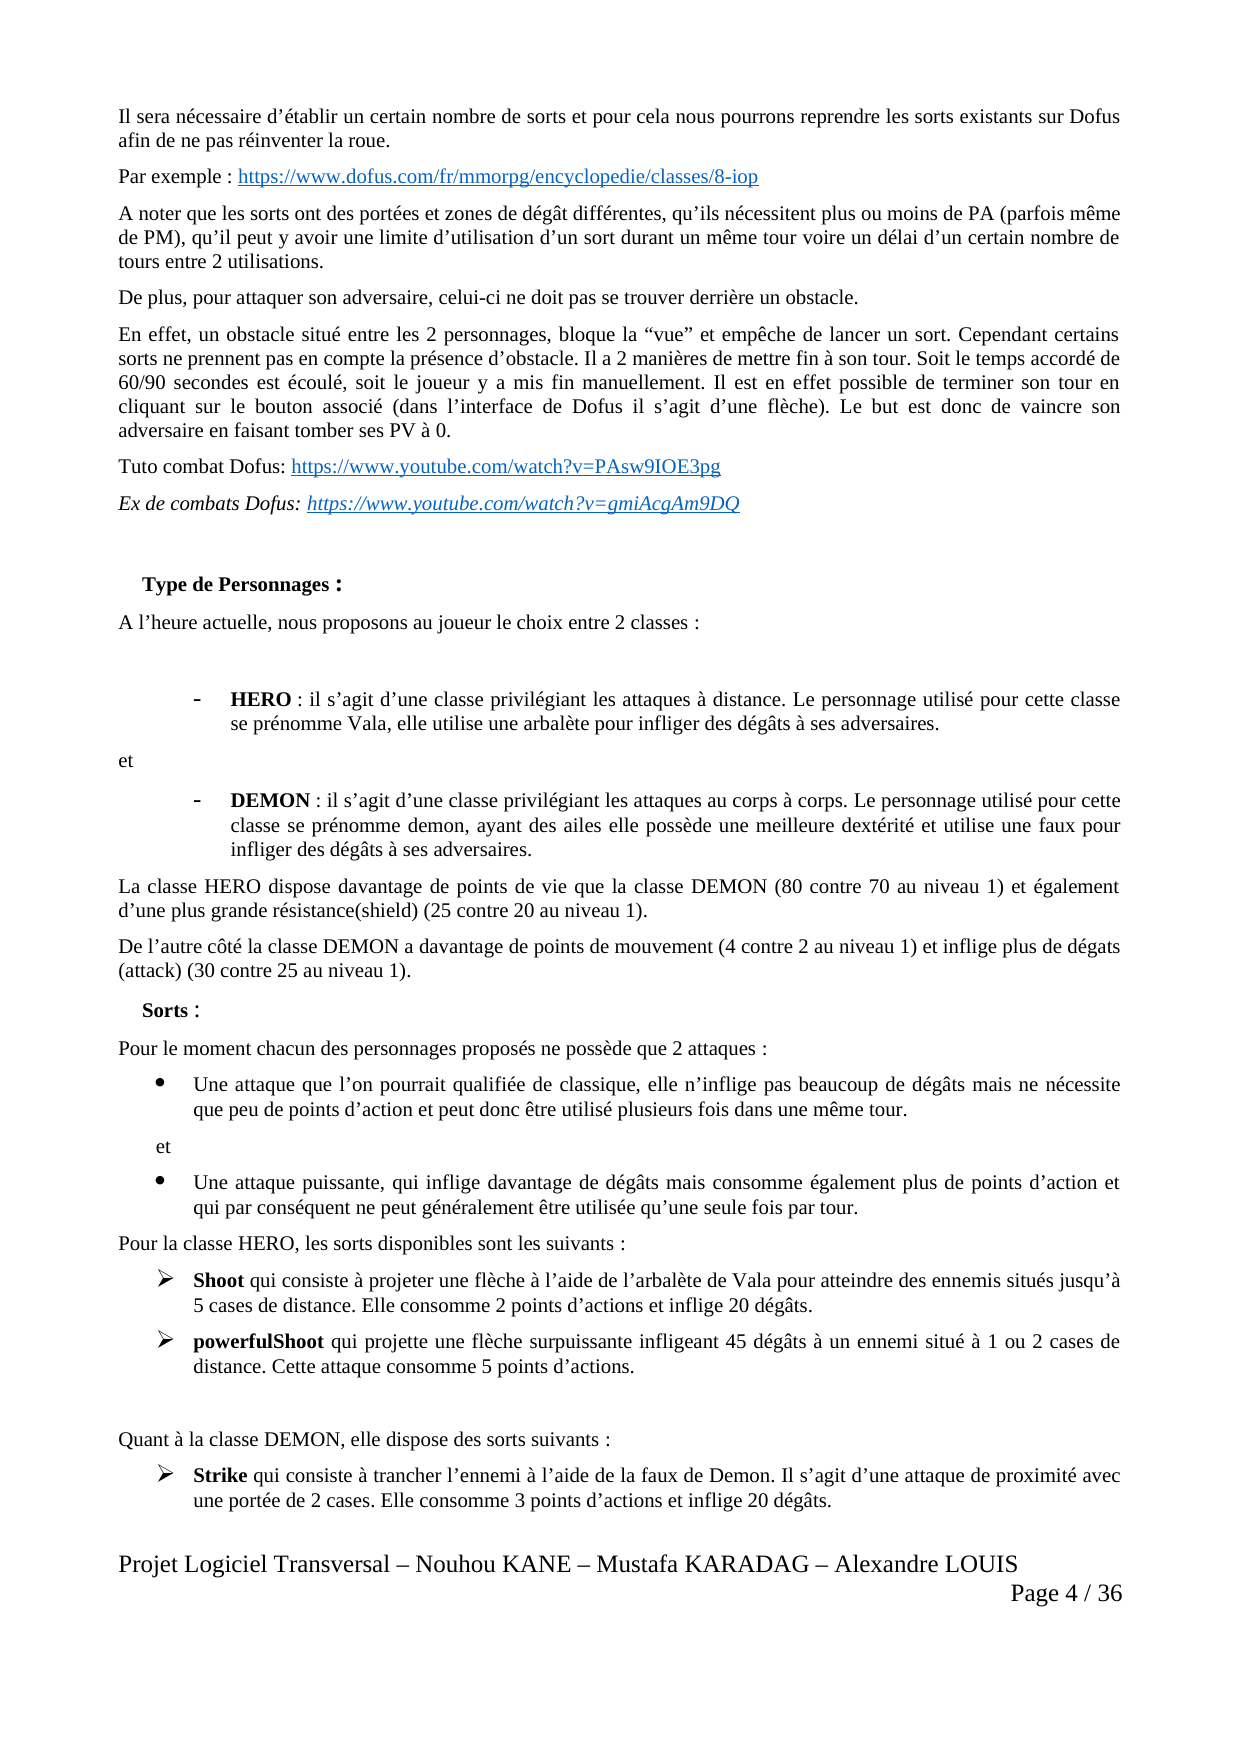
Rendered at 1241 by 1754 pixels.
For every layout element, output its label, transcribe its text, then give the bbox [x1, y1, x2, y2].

text et [118, 1133, 1122, 1158]
text Pour le moment chacun des personnages proposés ne possède que 2 attaques : [118, 1036, 1122, 1060]
text La classe HERO dispose davantage de points de vie que la classe DEMON (80 contre 70 au niveau 1) et également d’une plus grande résistance(shield) (25 contre 20 au niveau 1). [118, 873, 1122, 922]
text Par exemple : https://www.dofus.com/fr/mmorpg/encyclopedie/classes/8-iop [118, 164, 1122, 188]
list Shoot qui consiste à projeter une flèche à l’aide de l’arbalète de Vala pour atteindre des ennemis situés jusqu’à 5 cases de distance. Elle consomme 2 points d’actions et inflige 20 dégâts. [156, 1268, 1122, 1317]
list DEMON : il s’agit d’une classe privilégiant les attaques au corps à corps. Le personnage utilisé pour cette classe se prénomme demon, ayant des ailes elle possède une meilleure dextérité et utilise une faux pour infliger des dégâts à ses adversaires. [193, 784, 1122, 861]
list Une attaque que l’on pourrait qualifiée de classique, elle n’inflige pas beaucoup de dégâts mais ne nécessite que peu de points d’action et peut donc être utilisé plusieurs fois dans une même tour. [156, 1072, 1122, 1121]
list Strike qui consiste à trancher l’ennemi à l’aide de la faux de Demon. Il s’agit d’une attaque de proximité avec une portée de 2 cases. Elle consomme 3 points d’actions et inflige 20 dégâts. [156, 1463, 1122, 1512]
text De l’autre côté la classe DEMON a davantage de points de mouvement (4 contre 2 au niveau 1) et inflige plus de dégats (attack) (30 contre 25 au niveau 1). [118, 934, 1122, 982]
list Une attaque puissante, qui inflige davantage de dégâts mais consomme également plus de points d’action et qui par conséquent ne peut généralement être utilisée qu’une seule fois par tour. [156, 1170, 1122, 1219]
list HERO : il s’agit d’une classe privilégiant les attaques à distance. Le personnage utilisé pour cette classe se prénomme Vala, elle utilise une arbalète pour infliger des dégâts à ses adversaires. [193, 683, 1122, 735]
text Ex de combats Dofus: https://www.youtube.com/watch?v=gmiAcgAm9DQ [118, 491, 1122, 515]
text Quant à la classe DEMON, elle dispose des sorts suivants : [118, 1427, 1122, 1451]
text et [118, 748, 1122, 772]
text En effet, un obstacle situé entre les 2 personnages, bloque la “vue” et empêche de lancer un sort. Cependant certains sorts ne prennent pas en compte la présence d’obstacle. Il a 2 manières de mettre fin à son tour. Soit le temps accordé de 60/90 secondes est écoulé, soit le joueur y a mis fin manuellement. Il est en effet possible de terminer son tour en cliquant sur le bouton associé (dans l’interface de Dofus il s’agit d’une flèche). Le but est donc de vaincre son adversaire en faisant tomber ses PV à 0. [118, 322, 1122, 442]
text Type de Personnages : [142, 568, 1122, 597]
text Tuto combat Dofus: https://www.youtube.com/watch?v=PAsw9IOE3pg [118, 454, 1122, 478]
text A l’heure actuelle, nous proposons au joueur le choix entre 2 classes : [118, 610, 1122, 634]
text De plus, pour attaquer son adversaire, celui-ci ne doit pas se trouver derrière un obstacle. [118, 285, 1122, 309]
text Sorts : [142, 994, 1122, 1023]
list powerfulShoot qui projette une flèche surpuissante infligeant 45 dégâts à un ennemi situé à 1 ou 2 cases de distance. Cette attaque consomme 5 points d’actions. [156, 1329, 1122, 1378]
text A noter que les sorts ont des portées et zones de dégât différentes, qu’ils nécessitent plus ou moins de PA (parfois même de PM), qu’il peut y avoir une limite d’utilisation d’un sort durant un même tour voire un délai d’un certain nombre de tours entre 2 utilisations. [118, 201, 1122, 273]
text Il sera nécessaire d’établir un certain nombre de sorts et pour cela nous pourrons reprendre les sorts existants sur Dofus afin de ne pas réinventer la roue. [118, 104, 1122, 152]
text Pour la classe HERO, les sorts disponibles sont les suivants : [118, 1231, 1122, 1255]
